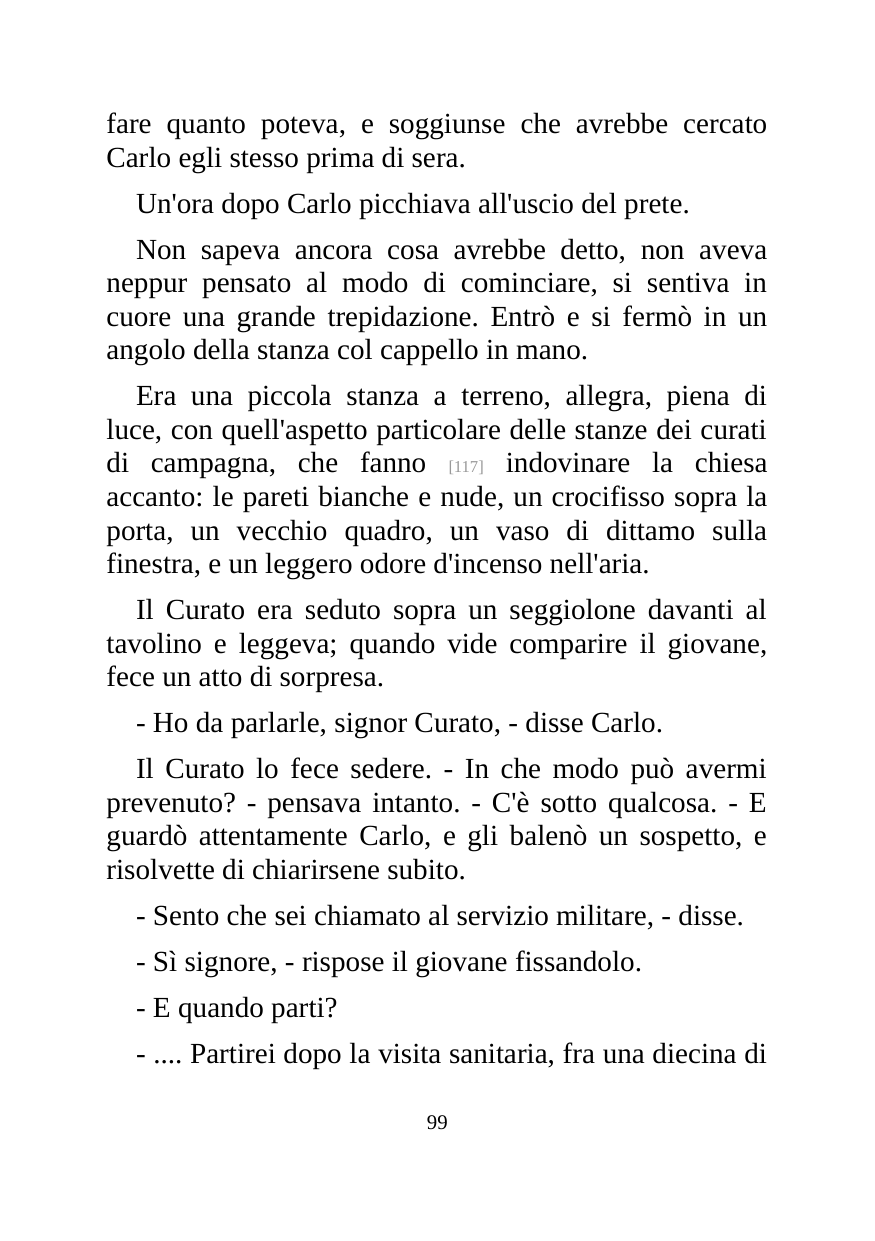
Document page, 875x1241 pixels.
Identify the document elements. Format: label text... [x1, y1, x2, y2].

text Il Curato lo fece sedere. - In che modo può avermi prevenuto? - pensava intanto. - C'è sotto qualcosa. - E guardò attentamente Carlo, e gli balenò un sospetto, e risolvette di chiarirsene subito. [106, 751, 768, 886]
text fare quanto poteva, e soggiunse che avrebbe cercato Carlo egli stesso prima di sera. [106, 106, 768, 173]
text Non sapeva ancora cosa avrebbe detto, non aveva neppur pensato al modo di cominciare, si sentiva in cuore una grande trepidazione. Entrò e si fermò in un angolo della stanza col cappello in mano. [106, 232, 768, 366]
text Era una piccola stanza a terreno, allegra, piena di luce, con quell'aspetto particolare delle stanze dei curati di campagna, che fanno [117] indovinare la chiesa accanto: le pareti bianche e nude, un crocifisso sopra la porta, un vecchio quadro, un vaso di dittamo sulla finestra, e un leggero odore d'incenso nell'aria. [106, 378, 768, 580]
text - E quando parti? [106, 990, 768, 1024]
text - .... Partirei dopo la visita sanitaria, fra una diecina di [106, 1036, 768, 1070]
text Un'ora dopo Carlo picchiava all'uscio del prete. [106, 186, 768, 219]
text - Sì signore, - rispose il giovane fissandolo. [106, 944, 768, 978]
text Il Curato era seduto sopra un seggiolone davanti al tavolino e leggeva; quando vide comparire il giovane, fece un atto di sorpresa. [106, 592, 768, 693]
text - Sento che sei chiamato al servizio militare, - disse. [106, 898, 768, 932]
text - Ho da parlarle, signor Curato, - disse Carlo. [106, 705, 768, 739]
